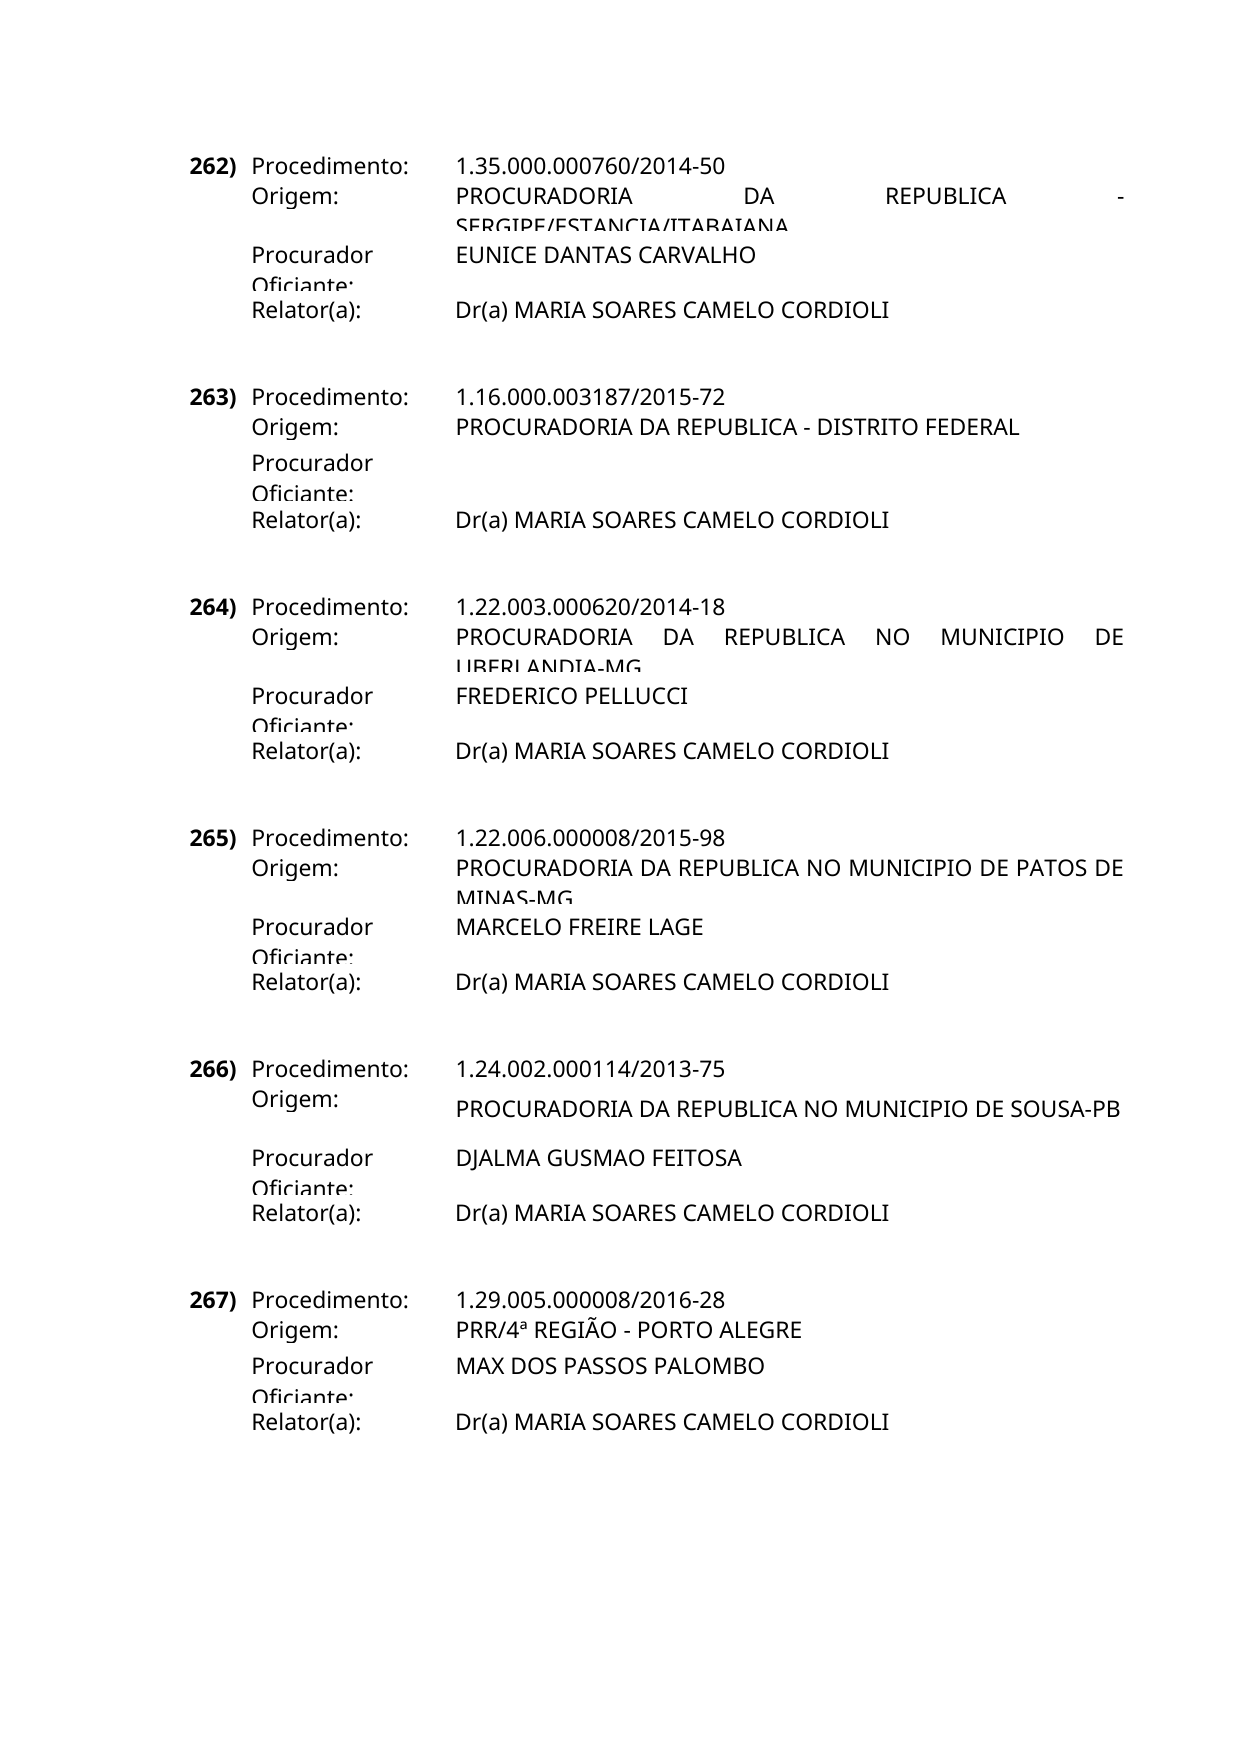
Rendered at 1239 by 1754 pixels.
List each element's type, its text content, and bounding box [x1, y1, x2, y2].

table_cell [189, 1197, 251, 1227]
table_cell [455, 440, 1124, 447]
table_cell [189, 1112, 251, 1134]
table_cell PROCURADORIA DA REPUBLICA NO MUNICIPIO DE PATOS DE MINAS-MG [455, 852, 1124, 903]
table_cell [189, 735, 251, 765]
table_cell [189, 1314, 251, 1343]
table_cell [0, 294, 189, 324]
table_cell [1125, 534, 1239, 591]
table_cell [0, 852, 189, 881]
table_cell [455, 447, 1124, 501]
table_header Relator(a): [251, 294, 455, 323]
table_cell [1125, 1197, 1239, 1227]
table_cell [189, 903, 251, 911]
table_cell MARCELO FREIRE LAGE [455, 911, 1124, 962]
table_cell [1125, 294, 1239, 324]
table_cell [189, 1343, 251, 1350]
table_cell 1.22.006.000008/2015-98 [455, 822, 1124, 851]
table_cell [0, 735, 189, 765]
table_cell [189, 231, 251, 238]
table_cell [455, 672, 1124, 679]
table_header Relator(a): [251, 1406, 455, 1434]
table_cell [0, 324, 189, 381]
table_cell [0, 1053, 189, 1082]
table_cell 267) [189, 1284, 251, 1313]
table_header Dr(a) MARIA SOARES CAMELO CORDIOLI [455, 504, 1122, 533]
table_cell Procurador Oficiante: [251, 1142, 455, 1194]
table_cell FREDERICO PELLUCCI [455, 680, 1124, 731]
table_cell PROCURADORIA DA REPUBLICA NO MUNICIPIO DE SOUSA-PB [455, 1083, 1124, 1134]
table_cell PROCURADORIA DA REPUBLICA - SERGIPE/ESTANCIA/ITABAIANA [455, 180, 1124, 231]
table_cell [0, 1350, 189, 1401]
table_cell [189, 324, 251, 381]
table_cell [1125, 881, 1239, 903]
table_header Dr(a) MARIA SOARES CAMELO CORDIOLI [455, 966, 1122, 995]
table_cell [1125, 591, 1239, 619]
table_header [189, 0, 251, 150]
table_header [455, 0, 1124, 150]
table_cell [189, 996, 251, 1053]
table_cell [1125, 209, 1239, 231]
table_header Dr(a) MARIA SOARES CAMELO CORDIOLI [455, 1197, 1122, 1226]
table_cell [1125, 911, 1239, 962]
table_header Relator(a): [251, 966, 455, 995]
table_cell [1125, 735, 1239, 765]
table_cell [189, 672, 251, 679]
table_cell [455, 1343, 1124, 1350]
table_cell [1125, 1134, 1239, 1142]
table_cell [189, 534, 251, 591]
table_cell [0, 180, 189, 208]
table_cell [0, 911, 189, 962]
table_cell [1125, 966, 1239, 996]
table_cell [1125, 447, 1239, 501]
table_cell [0, 903, 189, 911]
table_cell [251, 1343, 455, 1350]
table_cell [1125, 672, 1239, 679]
table_cell Procurador Oficiante: [251, 680, 455, 732]
table_cell [189, 504, 251, 534]
table_cell [455, 1134, 1124, 1142]
table_cell [251, 650, 455, 672]
table_cell Origem: [251, 1314, 455, 1343]
table_cell [0, 672, 189, 679]
table_cell [0, 1142, 189, 1193]
table_cell 1.35.000.000760/2014-50 [455, 150, 1124, 178]
table_cell [251, 881, 455, 903]
table_cell [1125, 1053, 1239, 1082]
table_cell [0, 1227, 189, 1284]
table_header [0, 0, 189, 150]
table_cell [0, 1112, 189, 1134]
table_cell [1125, 381, 1239, 409]
table_cell [1125, 180, 1239, 208]
table_cell [189, 1406, 251, 1436]
table_cell [1125, 440, 1239, 447]
table_cell [0, 1406, 189, 1436]
table_cell 265) [189, 822, 251, 851]
table_cell [0, 680, 189, 731]
table_cell Procurador Oficiante: [251, 1350, 455, 1403]
table_cell [189, 765, 251, 822]
table_cell [455, 903, 1124, 911]
table_cell [1125, 1083, 1239, 1112]
table_cell [189, 650, 251, 672]
table_cell Origem: [251, 411, 455, 439]
table_cell [1125, 150, 1239, 178]
table_cell PROCURADORIA DA REPUBLICA NO MUNICIPIO DE UBERLANDIA-MG [455, 621, 1124, 672]
table_cell 266) [189, 1053, 251, 1082]
table_cell [455, 231, 1124, 238]
table_cell EUNICE DANTAS CARVALHO [455, 239, 1124, 289]
table_cell Procedimento: [251, 1284, 455, 1313]
table_cell [1125, 1142, 1239, 1193]
table_cell [189, 1142, 251, 1193]
table_cell [455, 534, 1124, 591]
table_cell [1125, 903, 1239, 911]
table_cell [1125, 1284, 1239, 1313]
table_cell [0, 591, 189, 619]
table_header Dr(a) MARIA SOARES CAMELO CORDIOLI [455, 735, 1122, 764]
table_cell [251, 996, 455, 1053]
table_cell [0, 1083, 189, 1112]
table_cell [189, 294, 251, 324]
table_cell Origem: [251, 1083, 455, 1112]
table_cell [189, 911, 251, 962]
table_cell [1125, 1227, 1239, 1284]
table_cell [0, 1197, 189, 1227]
table_cell 263) [189, 381, 251, 409]
table_cell [189, 1227, 251, 1284]
table_cell [189, 440, 251, 447]
table_cell 1.29.005.000008/2016-28 [455, 1284, 1124, 1313]
table_cell [189, 1134, 251, 1142]
table_cell Procurador Oficiante: [251, 239, 455, 291]
table_cell [0, 1284, 189, 1313]
table_cell [1125, 765, 1239, 822]
table_cell [189, 621, 251, 649]
table_cell 1.22.003.000620/2014-18 [455, 591, 1124, 619]
table_cell [1125, 411, 1239, 439]
table_cell Procedimento: [251, 591, 455, 619]
table_cell [1125, 852, 1239, 881]
table_cell [1125, 680, 1239, 731]
table_header [251, 0, 455, 150]
table_cell [0, 381, 189, 409]
table_cell DJALMA GUSMAO FEITOSA [455, 1142, 1124, 1193]
table_cell [0, 996, 189, 1053]
table_cell [1125, 621, 1239, 649]
table_header Relator(a): [251, 1197, 455, 1226]
table_header Dr(a) MARIA SOARES CAMELO CORDIOLI [455, 294, 1122, 323]
table_cell [0, 650, 189, 672]
table_cell [1125, 1343, 1239, 1350]
table_cell [189, 680, 251, 731]
table_cell [1125, 239, 1239, 289]
table_cell [455, 324, 1124, 381]
table_header Relator(a): [251, 504, 455, 533]
table_cell [1125, 650, 1239, 672]
table_cell 1.24.002.000114/2013-75 [455, 1053, 1124, 1082]
table_cell [0, 1314, 189, 1343]
table_cell [251, 324, 455, 381]
table_cell [455, 996, 1124, 1053]
table_cell PROCURADORIA DA REPUBLICA - DISTRITO FEDERAL [455, 411, 1124, 439]
table_cell 262) [189, 150, 251, 178]
table_cell [0, 966, 189, 996]
table_cell [189, 1350, 251, 1401]
table_cell PRR/4ª REGIÃO - PORTO ALEGRE [455, 1314, 1124, 1343]
table_cell [189, 852, 251, 881]
table_cell [0, 231, 189, 238]
table_header Relator(a): [251, 735, 455, 764]
table_cell [189, 209, 251, 231]
table_cell [0, 822, 189, 851]
table_cell [1125, 504, 1239, 534]
table_cell [1125, 231, 1239, 238]
table_cell 1.16.000.003187/2015-72 [455, 381, 1124, 409]
table_cell [1125, 324, 1239, 381]
table_cell [0, 1343, 189, 1350]
table_cell [251, 231, 455, 238]
table_cell [0, 209, 189, 231]
table_cell Procedimento: [251, 150, 455, 178]
table_cell Procedimento: [251, 381, 455, 409]
table_cell Procedimento: [251, 1053, 455, 1082]
table_cell [251, 903, 455, 911]
table_cell Origem: [251, 621, 455, 649]
table_header Dr(a) MARIA SOARES CAMELO CORDIOLI [455, 1406, 1122, 1434]
table_cell [0, 881, 189, 903]
table_cell [0, 411, 189, 439]
table_cell Procurador Oficiante: [251, 911, 455, 963]
table_cell [455, 765, 1124, 822]
table_cell [0, 239, 189, 289]
table_cell [1125, 996, 1239, 1053]
table_cell Origem: [251, 180, 455, 208]
table_cell [0, 1134, 189, 1142]
table_cell [1125, 1406, 1239, 1436]
table_cell [251, 534, 455, 591]
table_cell [0, 440, 189, 447]
table_cell [189, 239, 251, 289]
table_cell MAX DOS PASSOS PALOMBO [455, 1350, 1124, 1401]
table_cell [0, 534, 189, 591]
table_cell [189, 966, 251, 996]
table_cell [1125, 1314, 1239, 1343]
table_cell [251, 765, 455, 822]
table_cell [189, 447, 251, 501]
table_cell [251, 1112, 455, 1134]
table_cell [1125, 1112, 1239, 1134]
table_cell [0, 765, 189, 822]
table_cell [189, 180, 251, 208]
table_header [1125, 0, 1239, 150]
table_cell [1125, 822, 1239, 851]
table_cell [0, 447, 189, 501]
table_cell 264) [189, 591, 251, 619]
table_cell [189, 1083, 251, 1112]
table_cell [0, 150, 189, 178]
table_cell Procurador Oficiante: [251, 447, 455, 501]
table_cell [1125, 1350, 1239, 1401]
table_cell Procedimento: [251, 822, 455, 851]
table_cell [455, 1227, 1124, 1284]
table_cell [0, 504, 189, 534]
table_cell [251, 1227, 455, 1284]
table_cell [189, 881, 251, 903]
table_cell [251, 1134, 455, 1142]
table_cell [189, 411, 251, 439]
table_cell [251, 440, 455, 447]
table_cell [251, 672, 455, 679]
table_cell Origem: [251, 852, 455, 881]
table_cell [0, 621, 189, 649]
table_cell [251, 209, 455, 231]
